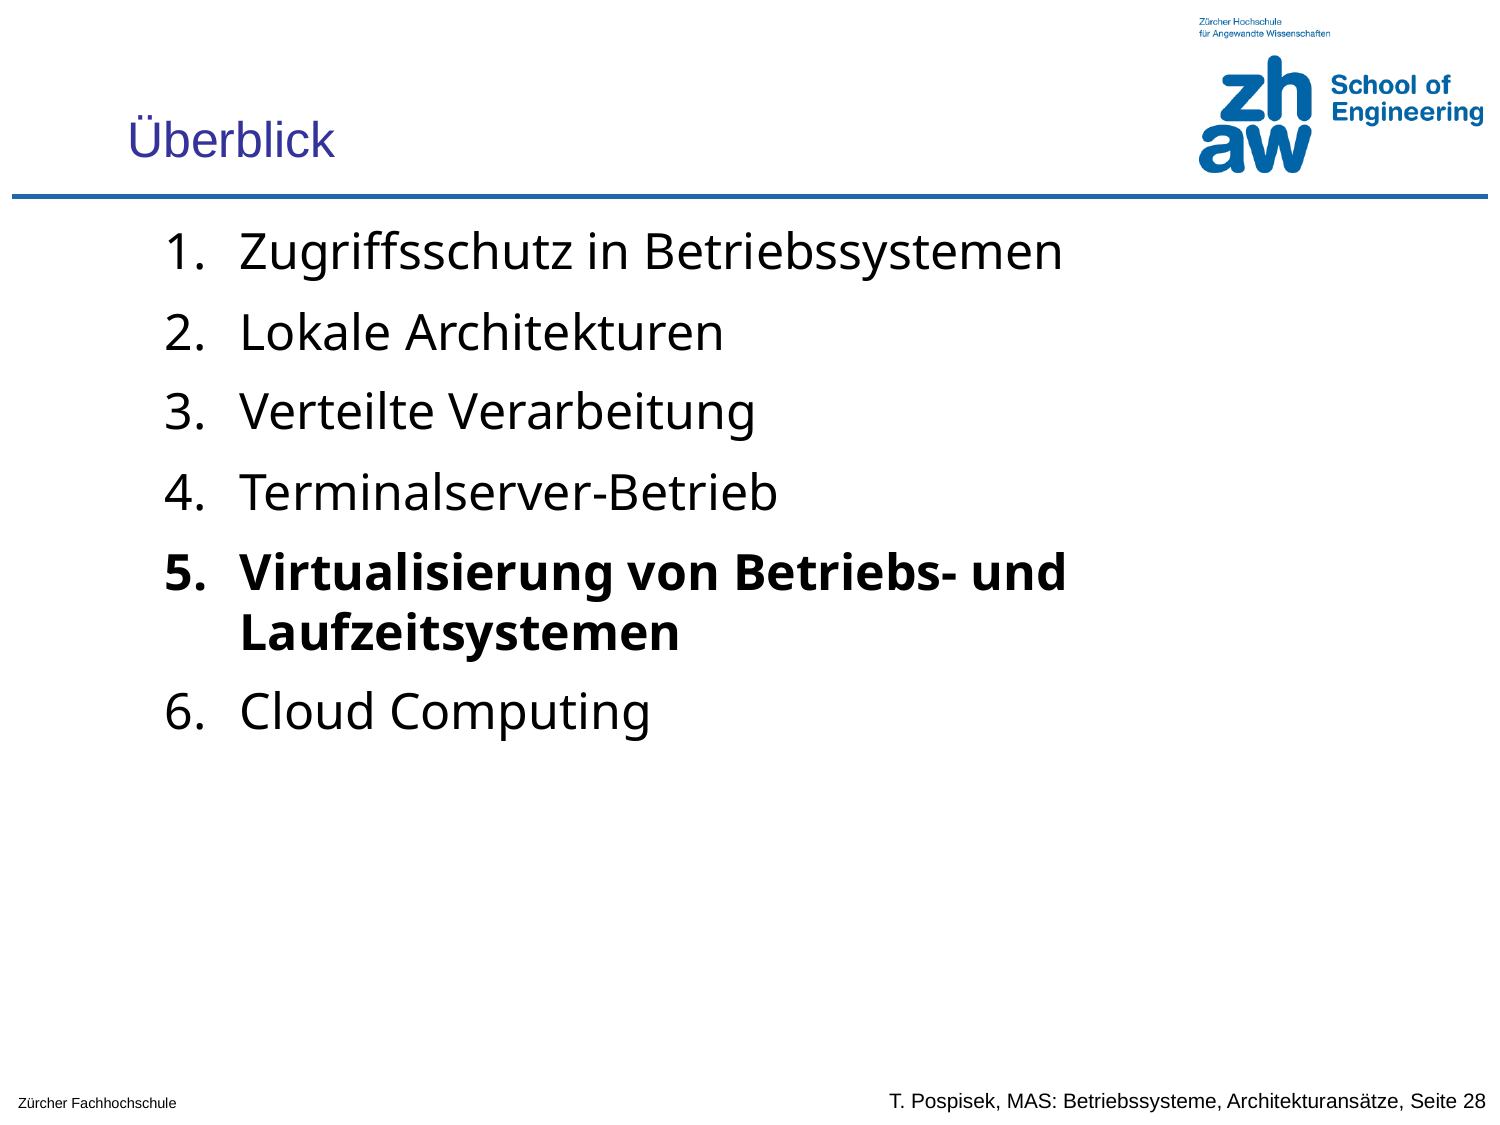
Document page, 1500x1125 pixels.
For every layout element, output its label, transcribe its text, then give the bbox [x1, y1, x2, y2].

title Überblick [112, 50, 1391, 175]
picture [1199, 18, 1483, 173]
text_box Zugriffsschutz in Betriebssystemen Lokale Architekturen Verteilte Verarbeitung Terminalserver-Betrieb Virtualisierung von Betriebs- und Laufzeitsystemen Cloud Computing [150, 212, 1365, 988]
